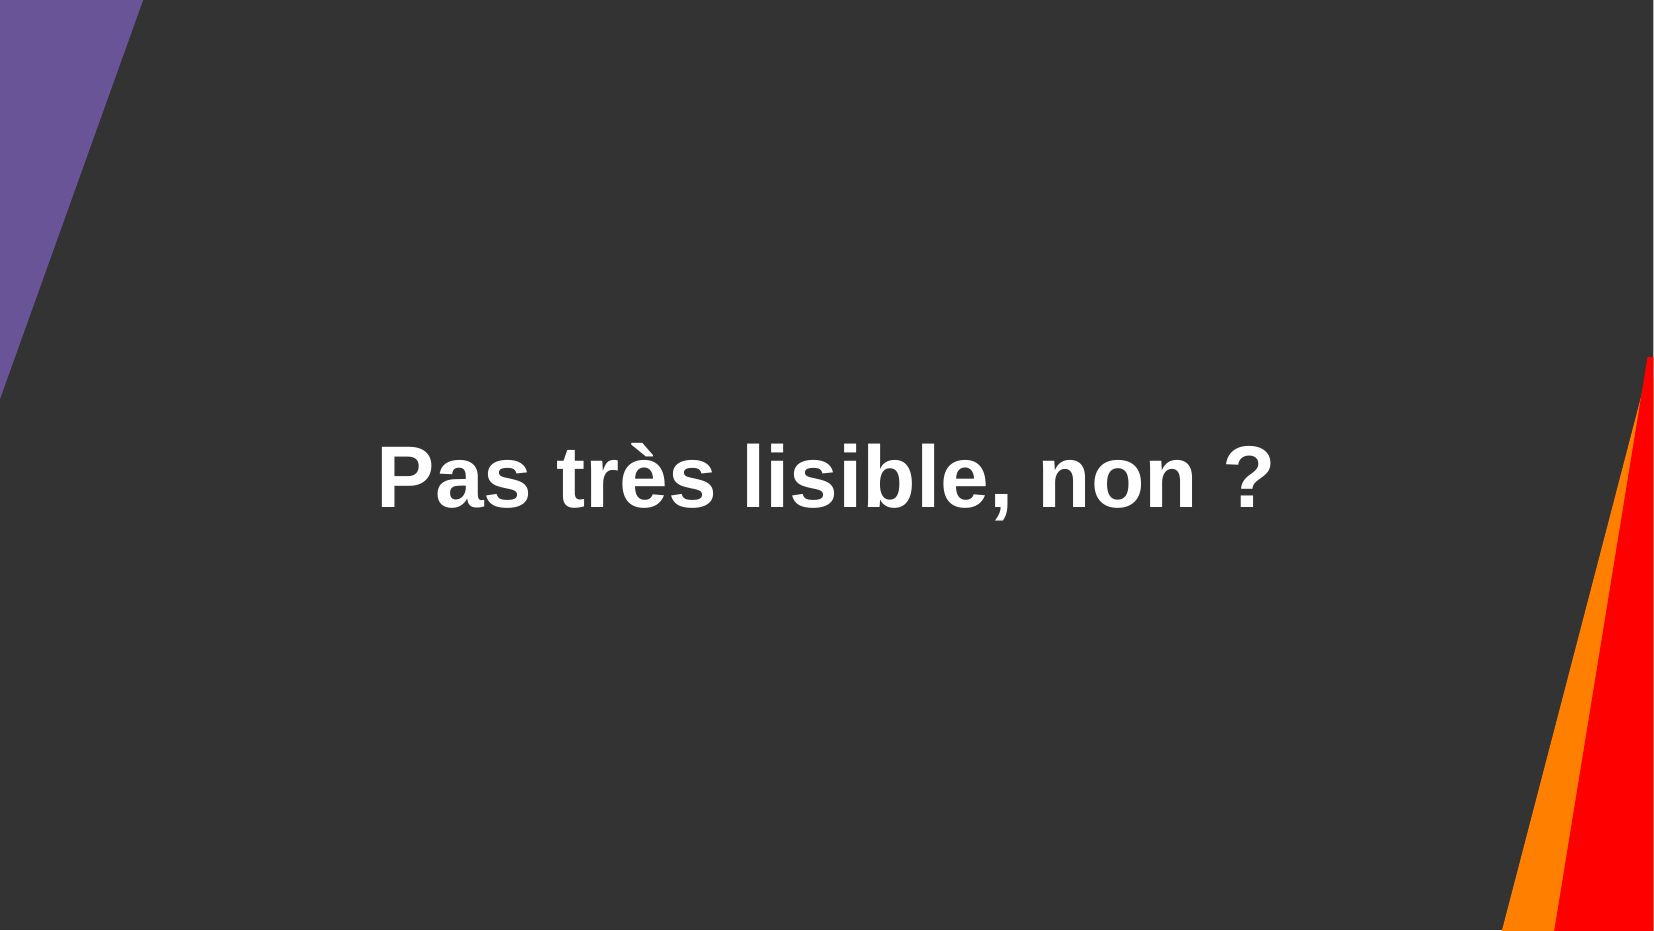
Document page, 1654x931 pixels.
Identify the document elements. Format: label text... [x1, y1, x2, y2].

text_box [0, 0, 144, 400]
text_box [1501, 356, 1654, 931]
title Pas très lisible, non ? [31, 428, 1622, 527]
